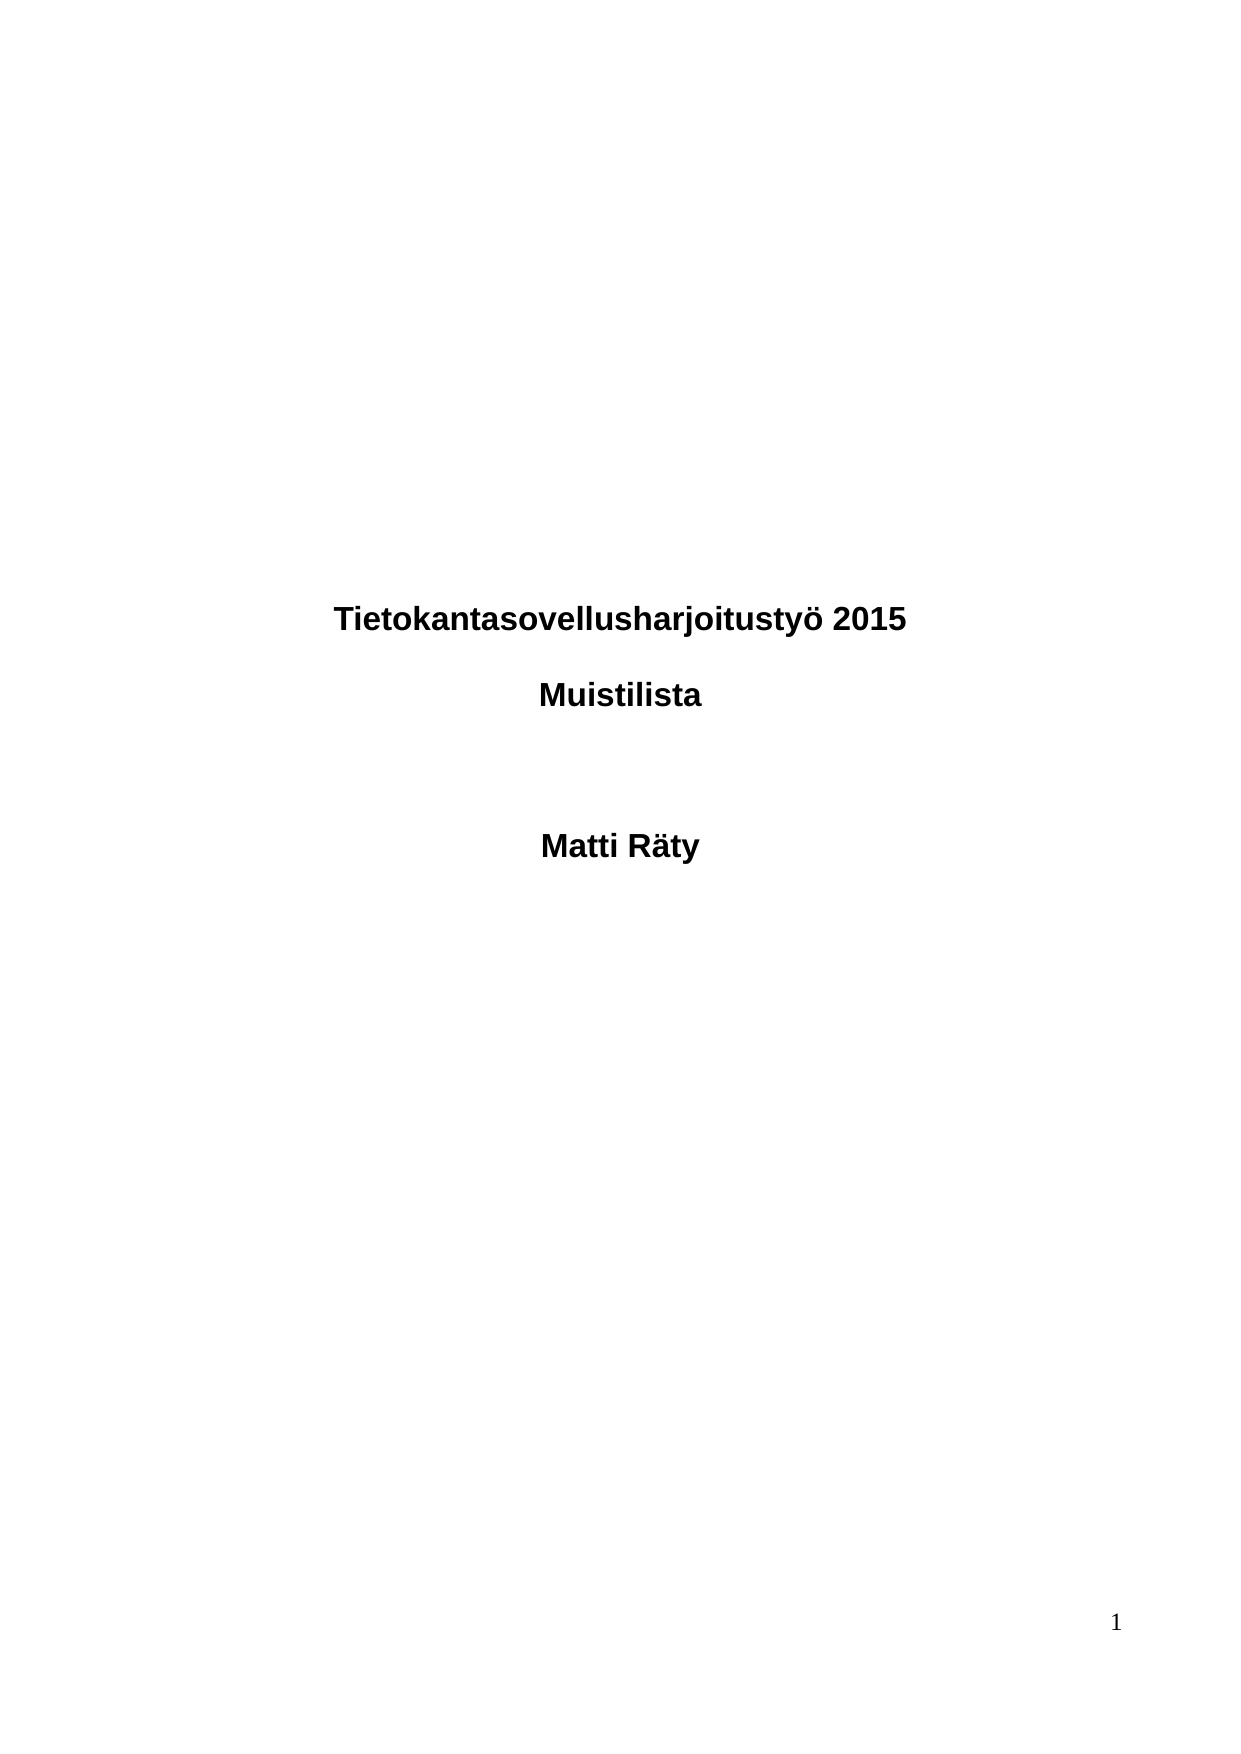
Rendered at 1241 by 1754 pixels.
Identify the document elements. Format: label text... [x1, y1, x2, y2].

subtitle Matti Räty [118, 827, 1122, 865]
subtitle Tietokantasovellusharjoitustyö 2015 [118, 599, 1122, 637]
subtitle Muistilista [118, 675, 1122, 713]
